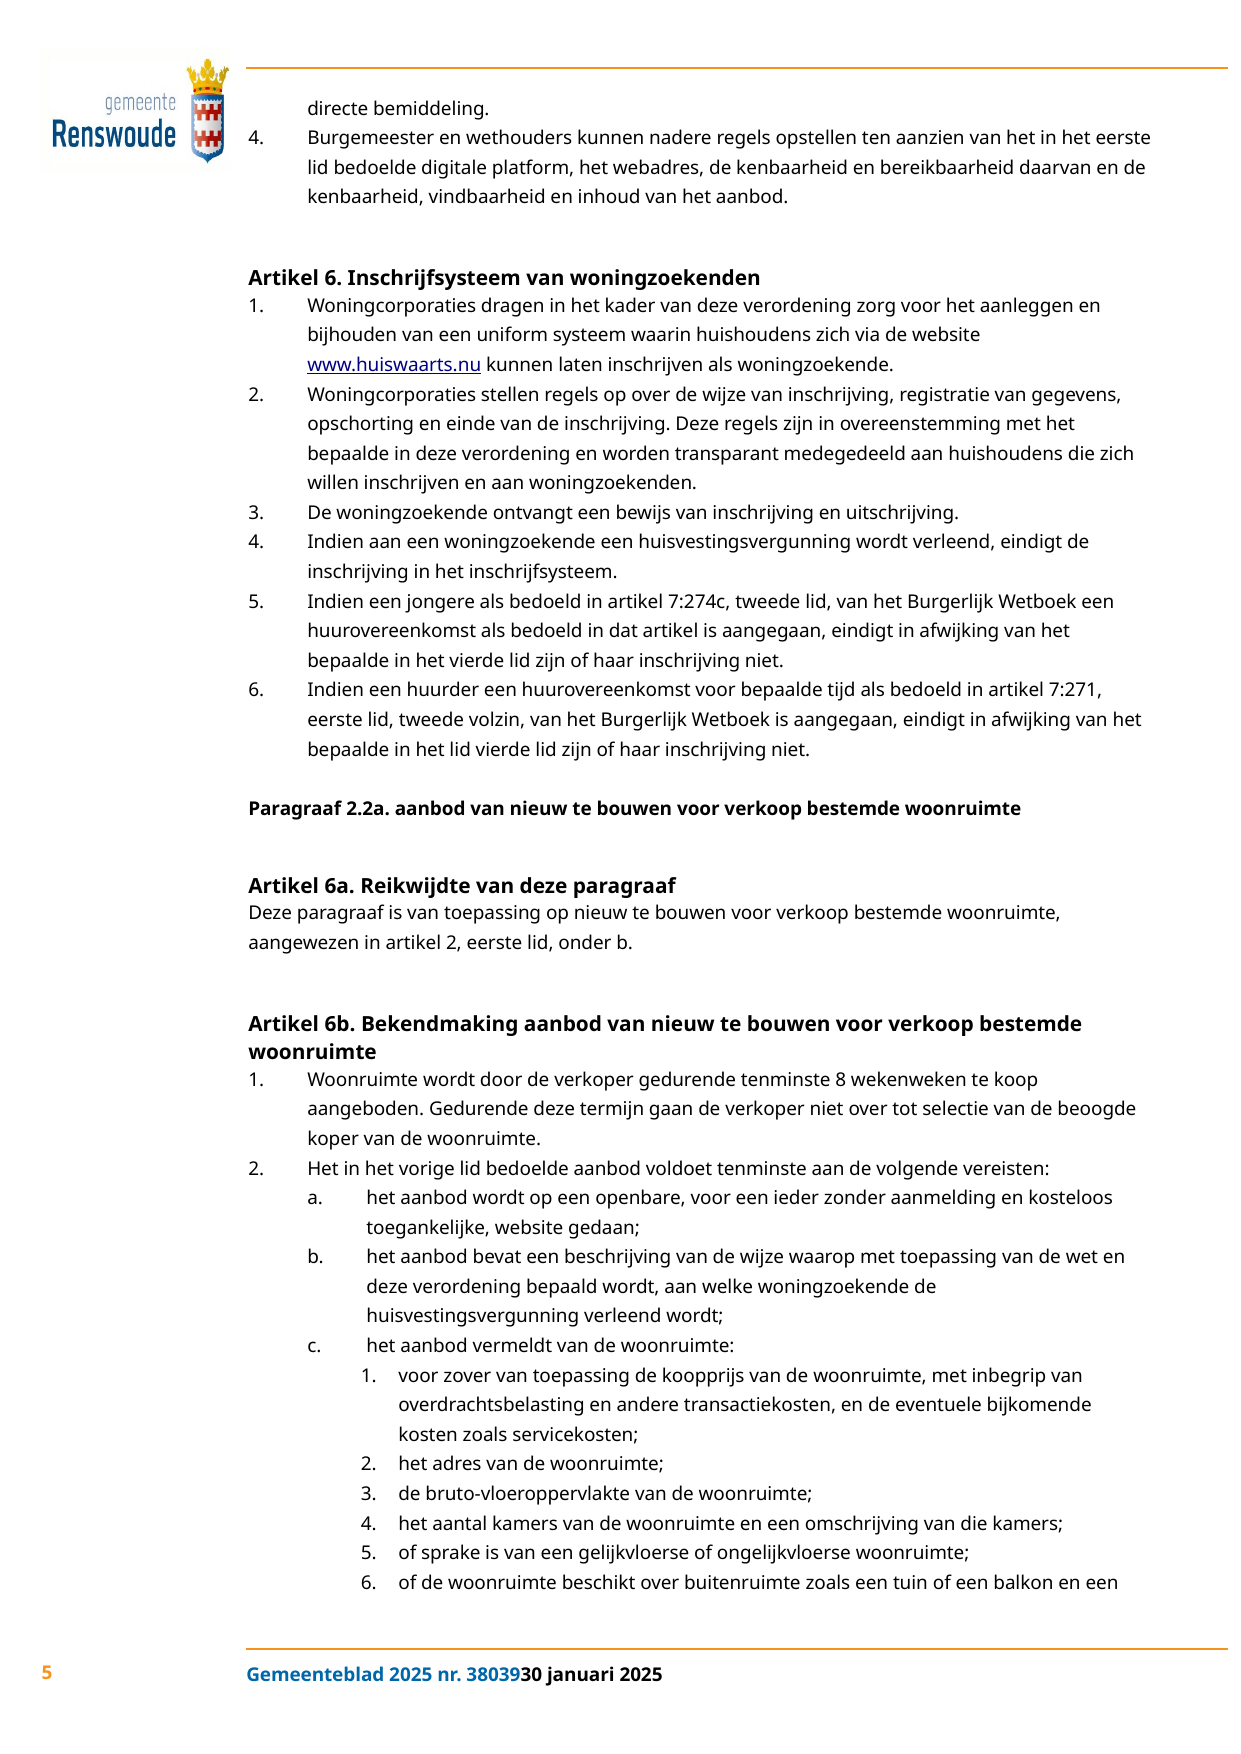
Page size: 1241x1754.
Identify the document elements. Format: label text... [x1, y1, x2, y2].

list het aanbod vermeldt van de woonruimte: [307, 1332, 1152, 1358]
list Indien aan een woningzoekende een huisvestingsvergunning wordt verleend, eindigt de inschrijving in het inschrijfsysteem. [248, 529, 1152, 584]
list de bruto-vloeroppervlakte van de woonruimte; [361, 1480, 1152, 1506]
text Artikel 6a. Reikwijdte van deze paragraaf [248, 871, 1152, 899]
picture [41, 47, 231, 172]
list Indien een huurder een huurovereenkomst voor bepaalde tijd als bedoeld in artikel 7:271, eerste lid, tweede volzin, van het Burgerlijk Wetboek is aangegaan, eindigt in afwijking van het bepaalde in het lid vierde lid zijn of haar inschrijving niet. [248, 677, 1152, 761]
list Woonruimte wordt door de verkoper gedurende tenminste 8 wekenweken te koop aangeboden. Gedurende deze termijn gaan de verkoper niet over tot selectie van de beoogde koper van de woonruimte. [248, 1066, 1152, 1151]
list het aantal kamers van de woonruimte en een omschrijving van die kamers; [361, 1510, 1152, 1535]
list Indien een jongere als bedoeld in artikel 7:274c, tweede lid, van het Burgerlijk Wetboek een huurovereenkomst als bedoeld in dat artikel is aangegaan, eindigt in afwijking van het bepaalde in het vierde lid zijn of haar inschrijving niet. [248, 588, 1152, 673]
list of de woonruimte beschikt over buitenruimte zoals een tuin of een balkon en een [361, 1569, 1152, 1594]
list Burgemeester en wethouders kunnen nadere regels opstellen ten aanzien van het in het eerste lid bedoelde digitale platform, het webadres, de kenbaarheid en bereikbaarheid daarvan en de kenbaarheid, vindbaarheid en inhoud van het aanbod. [248, 124, 1152, 209]
list het aanbod wordt op een openbare, voor een ieder zonder aanmelding en kosteloos toegankelijke, website gedaan; [307, 1184, 1152, 1239]
list het adres van de woonruimte; [361, 1451, 1152, 1476]
list Het in het vorige lid bedoelde aanbod voldoet tenminste aan de volgende vereisten: [248, 1155, 1152, 1180]
text Deze paragraaf is van toepassing op nieuw te bouwen voor verkoop bestemde woonruimte, aangewezen in artikel 2, eerste lid, onder b. [248, 899, 1152, 955]
list het aanbod bevat een beschrijving van de wijze waarop met toepassing van de wet en deze verordening bepaald wordt, aan welke woningzoekende de huisvestingsvergunning verleend wordt; [307, 1243, 1152, 1328]
list of sprake is van een gelijkvloerse of ongelijkvloerse woonruimte; [361, 1539, 1152, 1565]
list Woningcorporaties stellen regels op over de wijze van inschrijving, registratie van gegevens, opschorting en einde van de inschrijving. Deze regels zijn in overeenstemming met het bepaalde in deze verordening en worden transparant medegedeeld aan huishoudens die zich willen inschrijven en aan woningzoekenden. [248, 381, 1152, 495]
text Paragraaf 2.2a. aanbod van nieuw te bouwen voor verkoop bestemde woonruimte [248, 795, 1152, 821]
list voor zover van toepassing de koopprijs van de woonruimte, met inbegrip van overdrachtsbelasting en andere transactiekosten, en de eventuele bijkomende kosten zoals servicekosten; [361, 1362, 1152, 1447]
list Woningcorporaties dragen in het kader van deze verordening zorg voor het aanleggen en bijhouden van een uniform systeem waarin huishoudens zich via de website www.huiswaarts.nu kunnen laten inschrijven als woningzoekende. [248, 292, 1152, 377]
text Artikel 6b. Bekendmaking aanbod van nieuw te bouwen voor verkoop bestemde woonruimte [248, 1009, 1152, 1066]
list De woningzoekende ontvangt een bewijs van inschrijving en uitschrijving. [248, 499, 1152, 525]
list directe bemiddeling. [248, 95, 1152, 121]
text Artikel 6. Inschrijfsysteem van woningzoekenden [248, 263, 1152, 292]
